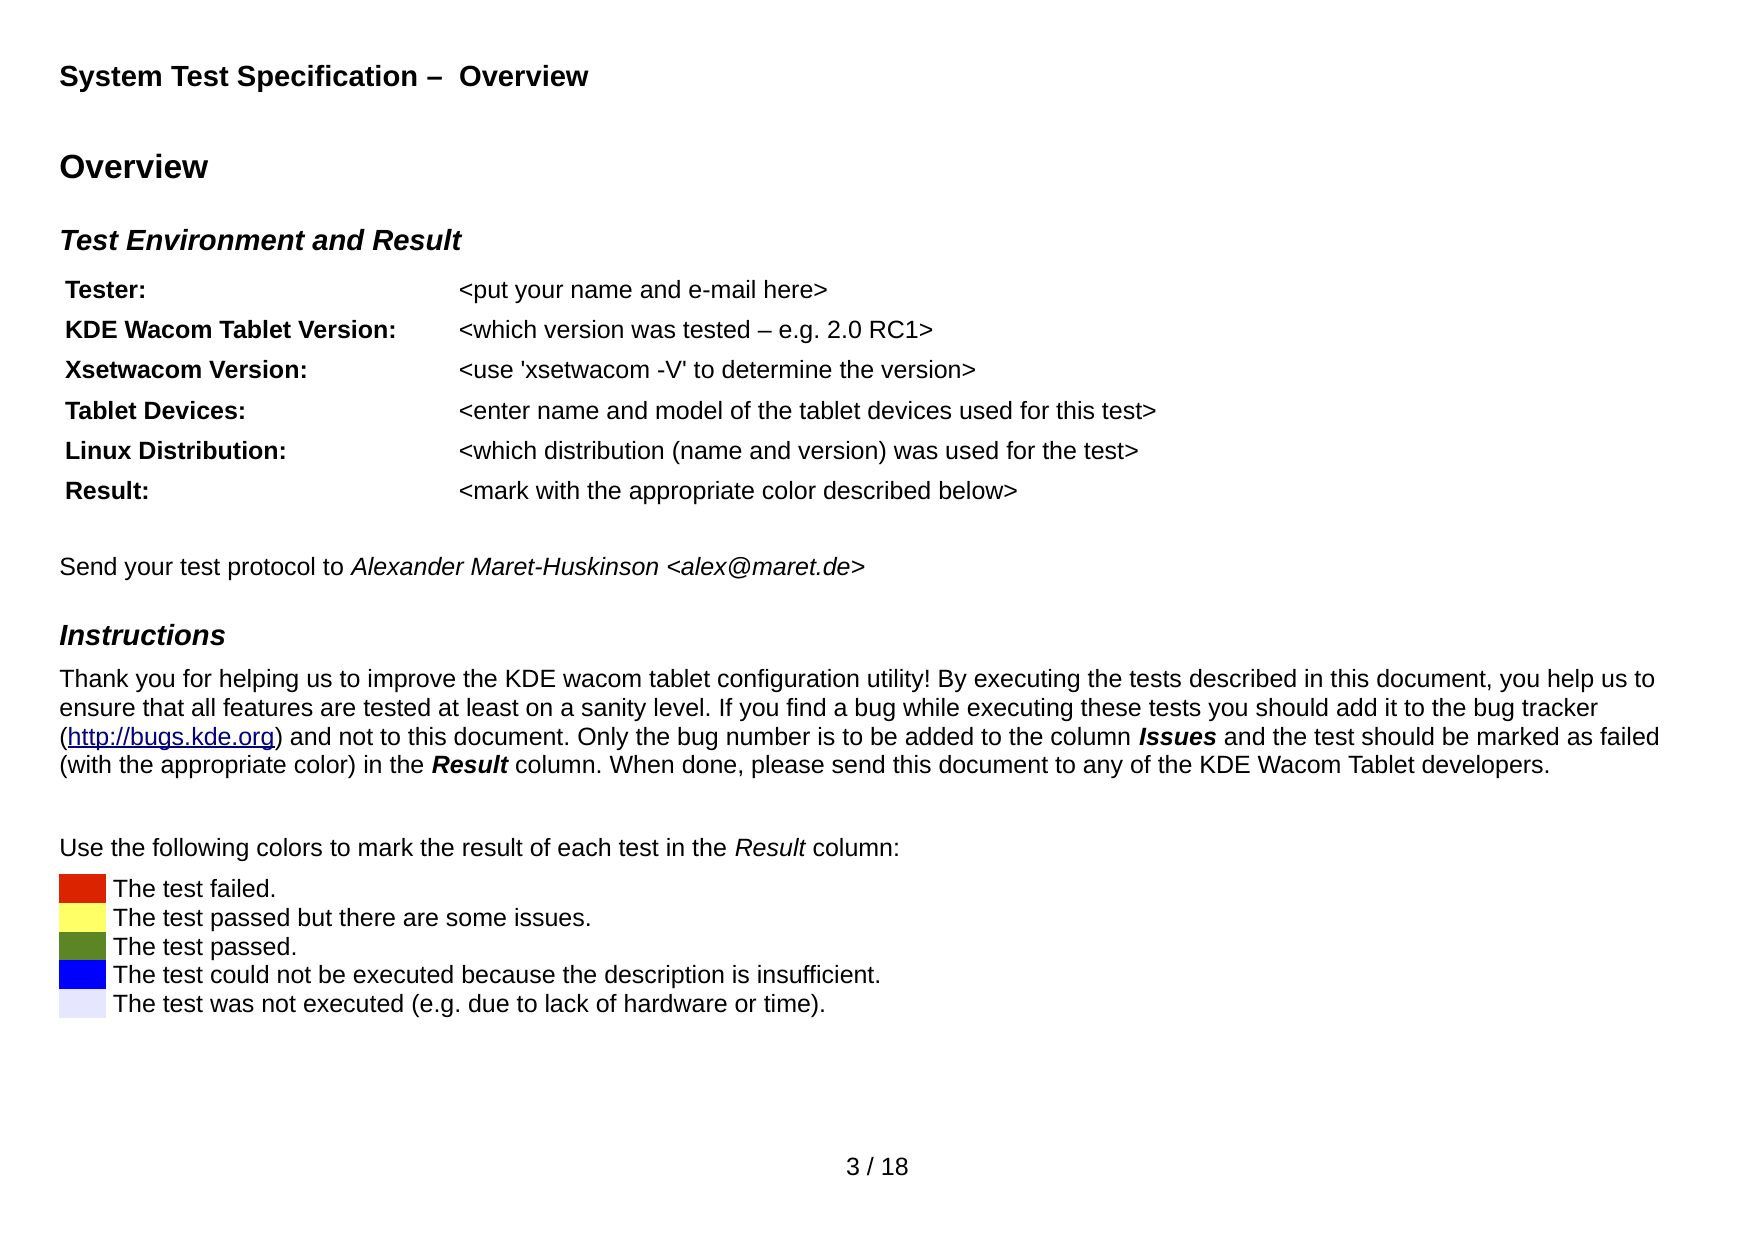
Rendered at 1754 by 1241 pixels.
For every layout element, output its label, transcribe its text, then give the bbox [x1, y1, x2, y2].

table_header Tester: [59, 269, 453, 309]
text Thank you for helping us to improve the KDE wacom tablet configuration utility! By executing the tests described in this document, you help us to ensure that all features are tested at least on a sanity level. If you find a bug while executing these tests you should add it to the bug tracker (http://bugs.kde.org) and not to this document. Only the bug number is to be added to the column Issues and the test should be marked as failed (with the appropriate color) in the Result column. When done, please send this document to any of the KDE Wacom Tablet developers. [59, 664, 1695, 779]
table_cell <mark with the appropriate color described below> [453, 470, 1695, 511]
table_cell Result: [59, 470, 453, 511]
table_cell Linux Distribution: [59, 430, 453, 470]
table_cell <which distribution (name and version) was used for the test> [453, 430, 1695, 470]
table_cell <enter name and model of the tablet devices used for this test> [453, 390, 1695, 430]
table_header <put your name and e-mail here> [453, 269, 1695, 309]
table_cell <which version was tested – e.g. 2.0 RC1> [453, 310, 1695, 350]
table_cell The test passed. [106, 932, 1695, 960]
table_cell KDE Wacom Tablet Version: [59, 310, 453, 350]
subtitle Overview [59, 147, 1695, 186]
table_cell Tablet Devices: [59, 390, 453, 430]
subtitle Test Environment and Result [59, 223, 1695, 257]
text Send your test protocol to Alexander Maret-Huskinson <alex@maret.de> [59, 552, 1695, 581]
table_header The test failed. [106, 874, 1695, 903]
table_cell The test was not executed (e.g. due to lack of hardware or time). [106, 989, 1695, 1018]
table_cell <use 'xsetwacom -V' to determine the version> [453, 350, 1695, 390]
table_cell The test could not be executed because the description is insufficient. [106, 960, 1695, 989]
table_cell Xsetwacom Version: [59, 350, 453, 390]
subtitle Instructions [59, 618, 1695, 652]
text Use the following colors to mark the result of each test in the Result column: [59, 833, 1695, 862]
table_cell The test passed but there are some issues. [106, 903, 1695, 932]
